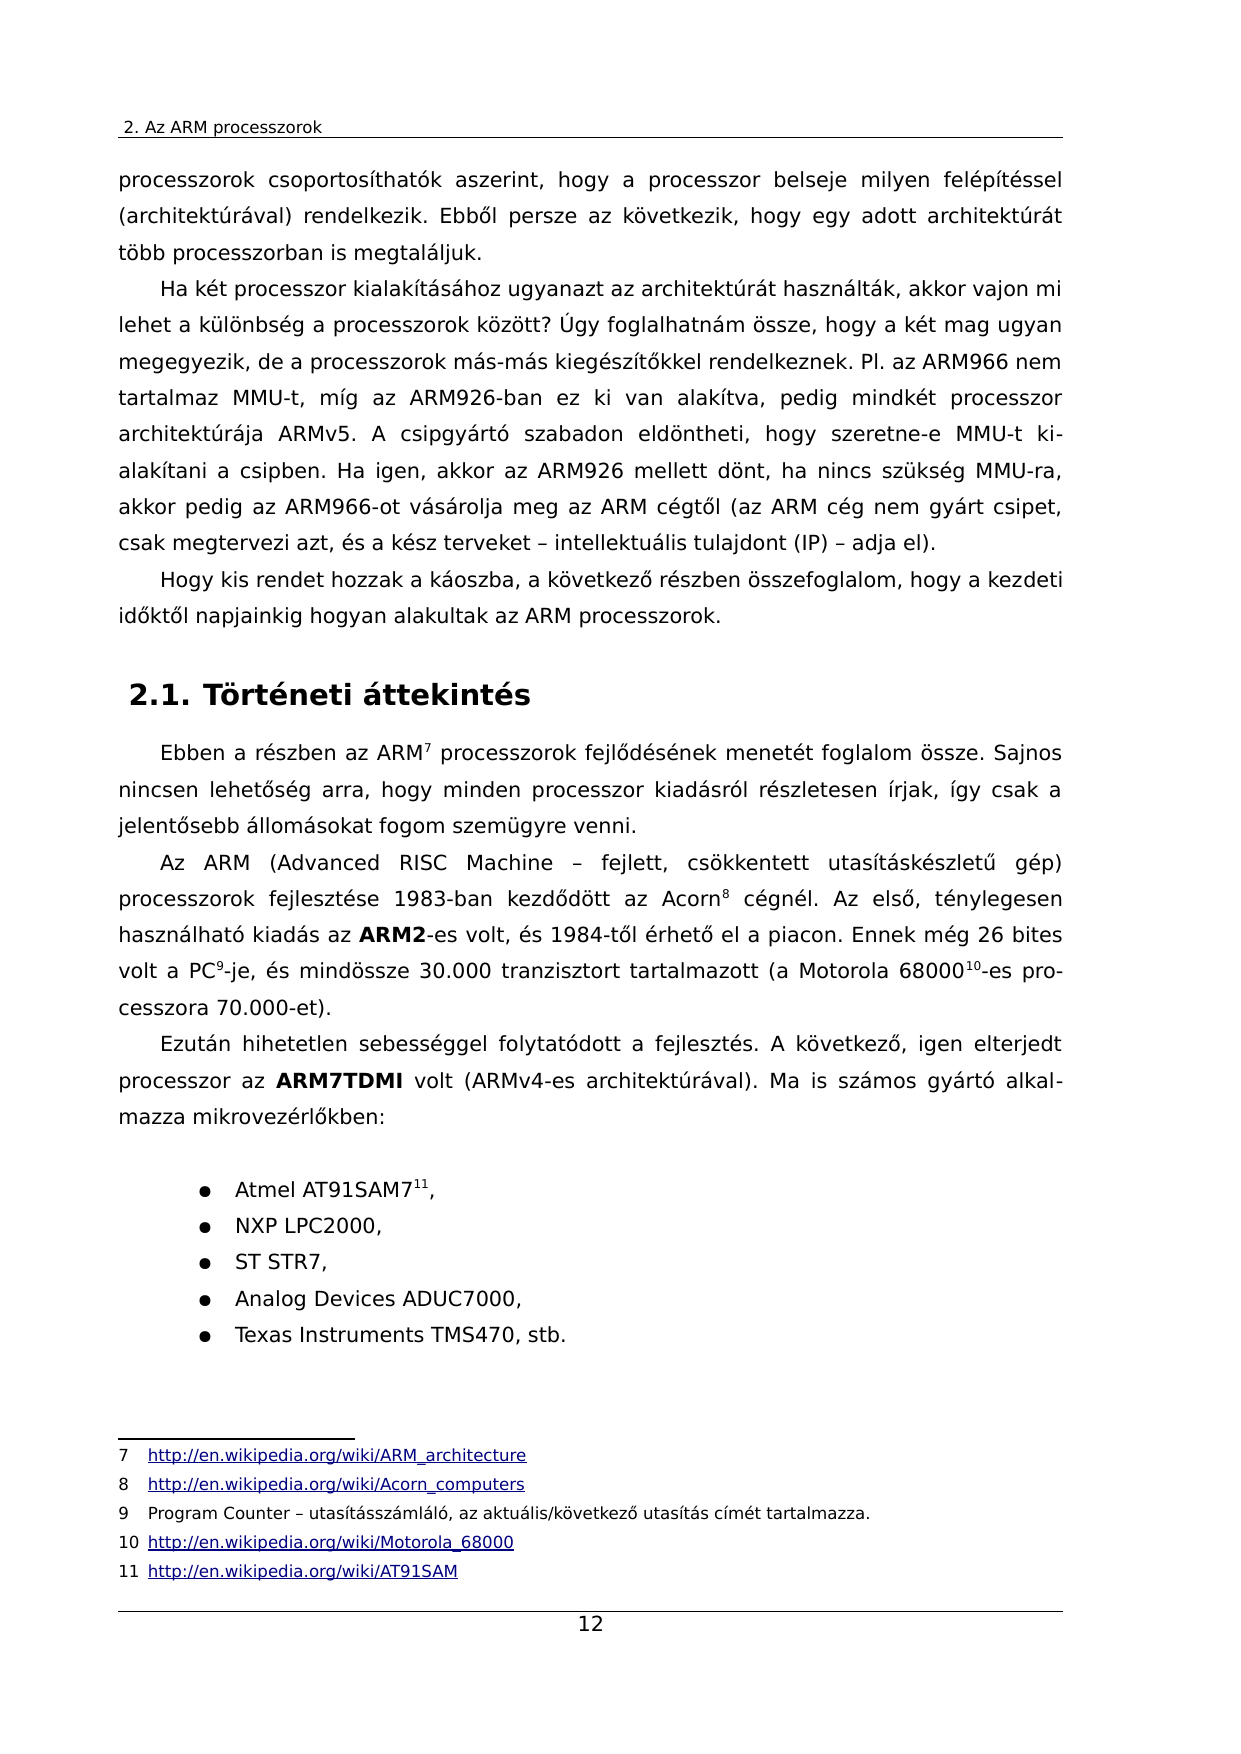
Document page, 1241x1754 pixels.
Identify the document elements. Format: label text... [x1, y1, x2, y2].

text Ezután hihetetlen sebességgel folytatódott a fejlesztés. A következő, igen elterjedt pro­cesszor az ARM7TDMI volt (ARMv4-es architektúrával). Ma is számos gyártó alkal­mazza mikrovezérlőkben: [118, 1032, 1063, 1129]
text Program Counter – utasításszámláló, az aktuális/következő utasítás címét tartalmazza. [118, 1504, 1063, 1523]
text Ebben a részben az ARM processzorok fejlődésének menetét foglalom össze. Sajnos nin­csen lehetőség arra, hogy minden processzor kiadásról részletesen írjak, így csak a jelentő­sebb állomásokat fogom szemügyre venni. [118, 741, 1063, 838]
text pro­cesszorok csoportosíthatók aszerint, hogy a processzor belseje milyen felépítéssel (architektú­rával) rendelkezik. Ebből persze az következik, hogy egy adott architektúrát több processzor­ban is megtaláljuk. [118, 168, 1063, 265]
list Analog Devices ADUC7000, [156, 1287, 1063, 1311]
text http://en.wikipedia.org/wiki/ARM_architecture [118, 1446, 1063, 1465]
list Texas Instruments TMS470, stb. [156, 1323, 1063, 1347]
list NXP LPC2000, [156, 1214, 1063, 1238]
subtitle Történeti áttekintés [118, 678, 1063, 712]
text http://en.wikipedia.org/wiki/Acorn_computers [118, 1474, 1063, 1494]
list Atmel AT91SAM7, [156, 1178, 1063, 1202]
text Hogy kis rendet hozzak a káoszba, a következő részben összefoglalom, hogy a kez­de­ti időktől napjainkig hogyan alakultak az ARM processzorok. [118, 568, 1063, 628]
text Ha két processzor kialakításához ugyanazt az architektúrát használták, akkor vajon mi le­het a különbség a processzorok között? Úgy foglalhatnám össze, hogy a két mag ugyan meg­egyezik, de a processzorok más-más kiegészítőkkel rendelkeznek. Pl. az ARM966 nem tartal­maz MMU-t, míg az ARM926-ban ez ki van alakítva, pedig mindkét processzor architektúrá­ja ARMv5. A csipgyártó szabadon eldöntheti, hogy szeretne-e MMU-t ki­alakítani a csipben. Ha igen, akkor az ARM926 mellett dönt, ha nincs szükség MMU-ra, akkor pedig az ARM966-ot vásárolja meg az ARM cégtől (az ARM cég nem gyárt csipet, csak megter­vezi azt, és a kész terve­ket – intellektuális tulajdont (IP) – adja el). [118, 277, 1063, 556]
list http://en.wikipedia.org/wiki/AT91SAM [118, 1562, 1063, 1581]
text Az ARM (Advanced RISC Machine – fejlett, csökkentett utasításkészletű gép) processzo­rok fejlesztése 1983-ban kezdődött az Acorn cégnél. Az első, ténylegesen használ­ható kiadás az ARM2-es volt, és 1984-től ér­hető el a piacon. Ennek még 26 bites volt a PC-je, és mind­össze 30.000 tranzisztort tartalmazott (a Motorola 68000-es pro­cesszo­ra 70.000-et). [118, 851, 1063, 1020]
list ST STR7, [156, 1250, 1063, 1275]
text http://en.wikipedia.org/wiki/Motorola_68000 [118, 1533, 1063, 1552]
